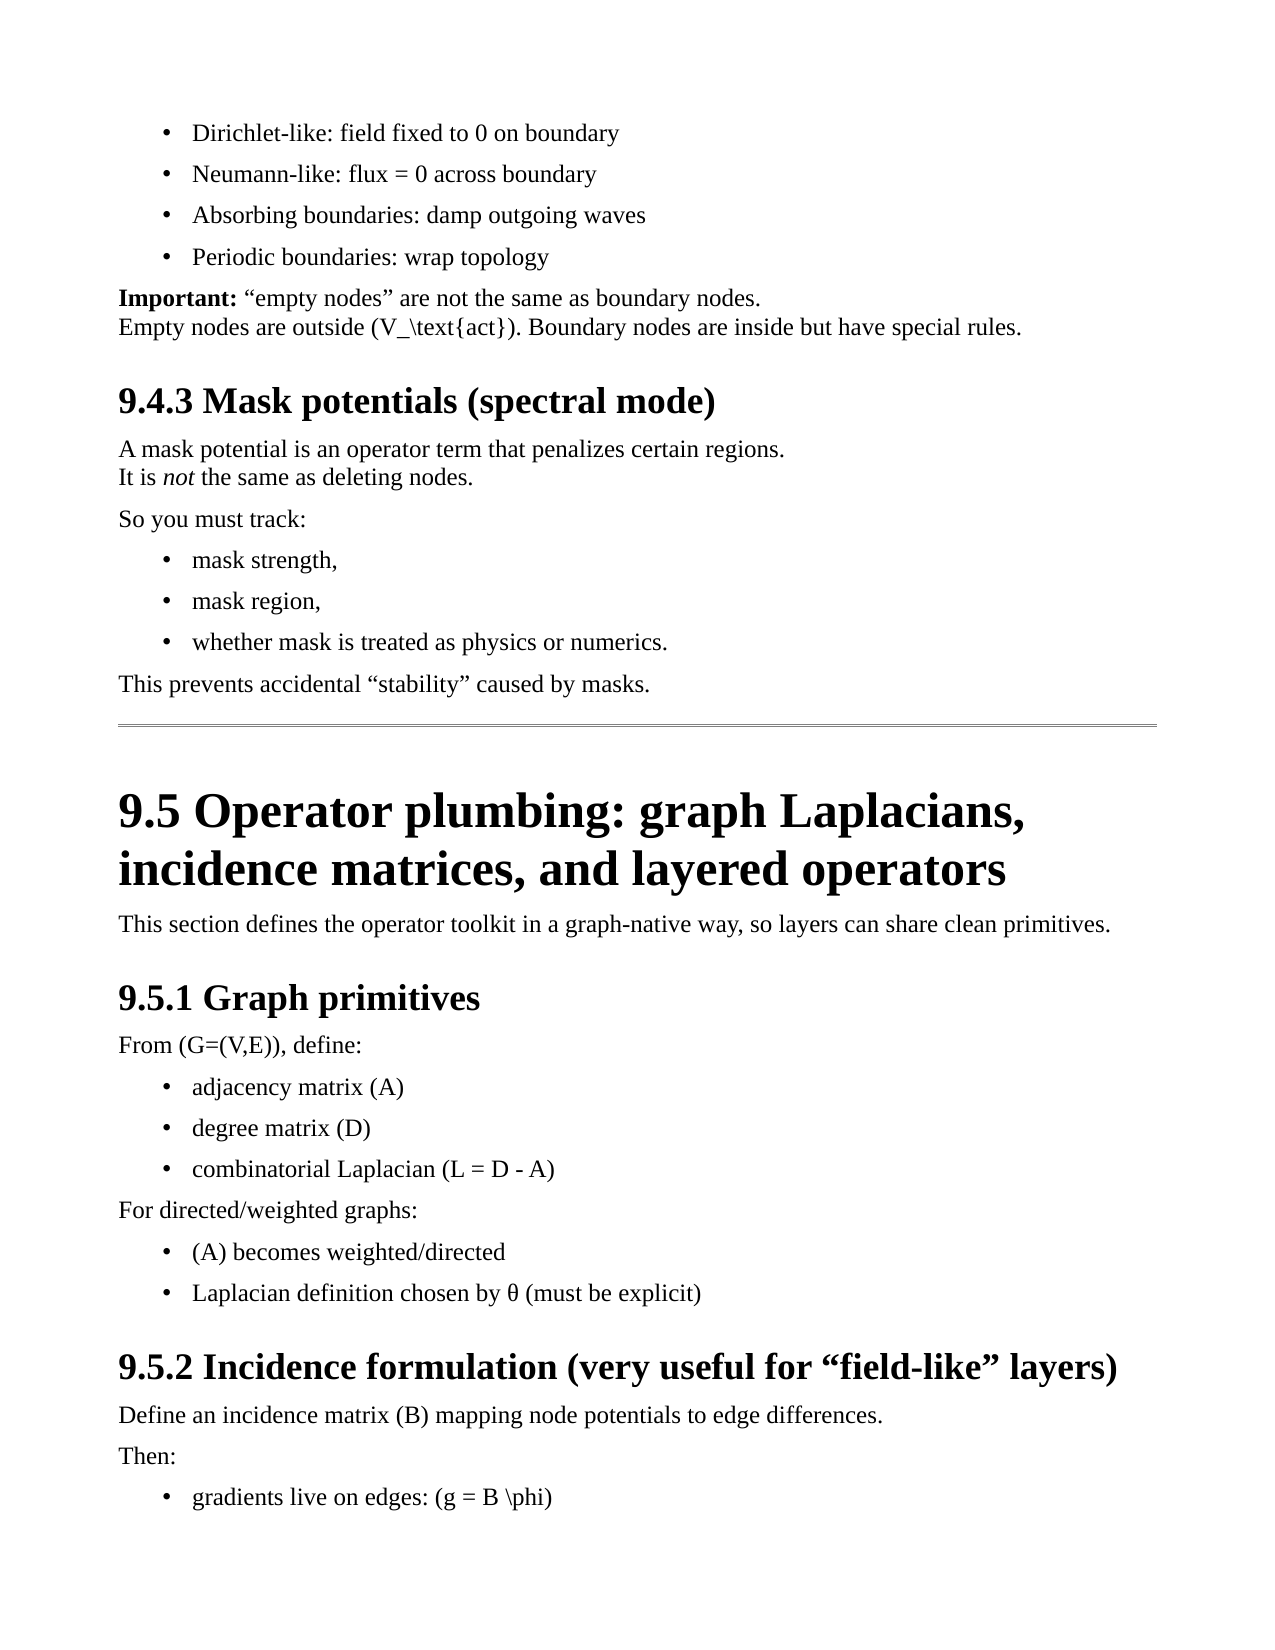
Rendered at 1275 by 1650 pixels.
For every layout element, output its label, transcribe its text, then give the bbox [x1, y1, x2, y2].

list Absorbing boundaries: damp outgoing waves [162, 201, 1157, 229]
list (A) becomes weighted/directed [162, 1237, 1157, 1266]
text This prevents accidental “stability” caused by masks. [118, 669, 1157, 697]
list Laplacian definition chosen by θ (must be explicit) [162, 1278, 1157, 1307]
text Then: [118, 1441, 1157, 1470]
list mask strength, [162, 545, 1157, 574]
list degree matrix (D) [162, 1113, 1157, 1142]
list adjacency matrix (A) [162, 1072, 1157, 1101]
text Define an incidence matrix (B) mapping node potentials to edge differences. [118, 1400, 1157, 1429]
list combinatorial Laplacian (L = D - A) [162, 1154, 1157, 1183]
list Dirichlet-like: field fixed to 0 on boundary [162, 118, 1157, 147]
text A mask potential is an operator term that penalizes certain regions. It is not the same as deleting nodes. [118, 434, 1157, 491]
list Neumann-like: flux = 0 across boundary [162, 159, 1157, 188]
text This section defines the operator toolkit in a graph-native way, so layers can share clean primitives. [118, 909, 1157, 937]
subtitle 9.4.3 Mask potentials (spectral mode) [118, 378, 1157, 421]
text Important: “empty nodes” are not the same as boundary nodes. Empty nodes are outside (V_\text{act}). Boundary nodes are inside but have special rules. [118, 283, 1157, 341]
list Periodic boundaries: wrap topology [162, 242, 1157, 271]
list mask region, [162, 586, 1157, 615]
subtitle 9.5.1 Graph primitives [118, 975, 1157, 1018]
text So you must track: [118, 504, 1157, 532]
subtitle 9.5 Operator plumbing: graph Laplacians, incidence matrices, and layered operators [118, 781, 1157, 896]
subtitle 9.5.2 Incidence formulation (very useful for “field-like” layers) [118, 1344, 1157, 1387]
text For directed/weighted graphs: [118, 1196, 1157, 1224]
list gradients live on edges: (g = B \phi) [162, 1482, 1157, 1511]
list whether mask is treated as physics or numerics. [162, 627, 1157, 656]
text From (G=(V,E)), define: [118, 1031, 1157, 1059]
